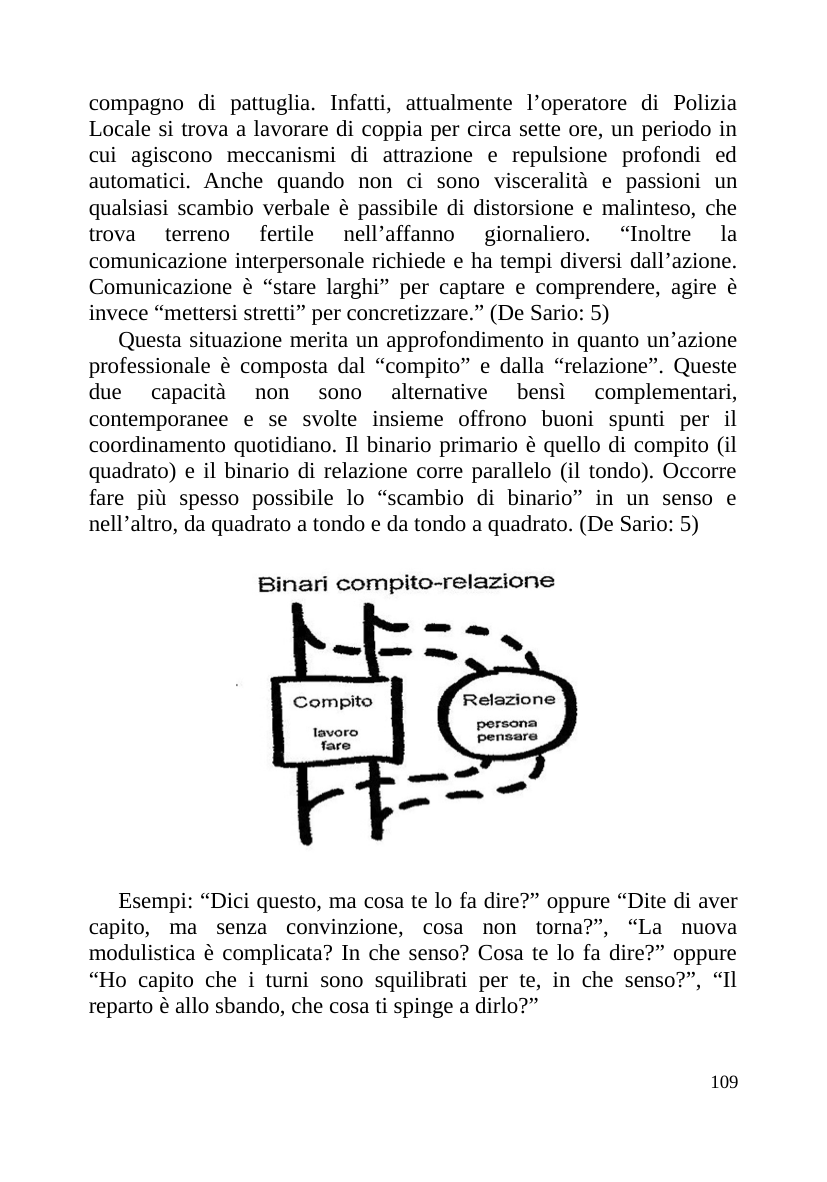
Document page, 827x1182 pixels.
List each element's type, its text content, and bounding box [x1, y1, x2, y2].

picture [236, 562, 591, 861]
text Esempi: “Dici questo, ma cosa te lo fa dire?” oppure “Dite di aver capito, ma senza convinzione, cosa non torna?”, “La nuova modulistica è complicata? In che senso? Cosa te lo fa dire?” oppure “Ho capito che i turni sono squilibrati per te, in che senso?”, “Il reparto è allo sbando, che cosa ti spinge a dirlo?” [88, 887, 738, 1018]
text compagno di pattuglia. Infatti, attualmente l’operatore di Polizia Locale si trova a lavorare di coppia per circa sette ore, un periodo in cui agiscono meccanismi di attrazione e repulsione profondi ed automatici. Anche quando non ci sono visceralità e passioni un qualsiasi scambio verbale è passibile di distorsione e malinteso, che trova terreno fertile nell’affanno giornaliero. “Inoltre la comunicazione interpersonale richiede e ha tempi diversi dall’azione. Comunicazione è “stare larghi” per captare e comprendere, agire è invece “mettersi stretti” per concretizzare.” (De Sario: 5) [88, 88, 738, 326]
text Questa situazione merita un approfondimento in quanto un’azione professionale è composta dal “compito” e dalla “relazione”. Queste due capacità non sono alternative bensì complementari, contemporanee e se svolte insieme offrono buoni spunti per il coordinamento quotidiano. Il binario primario è quello di compito (il quadrato) e il binario di relazione corre parallelo (il tondo). Occorre fare più spesso possibile lo “scambio di binario” in un senso e nell’altro, da quadrato a tondo e da tondo a quadrato. (De Sario: 5) [88, 326, 738, 537]
